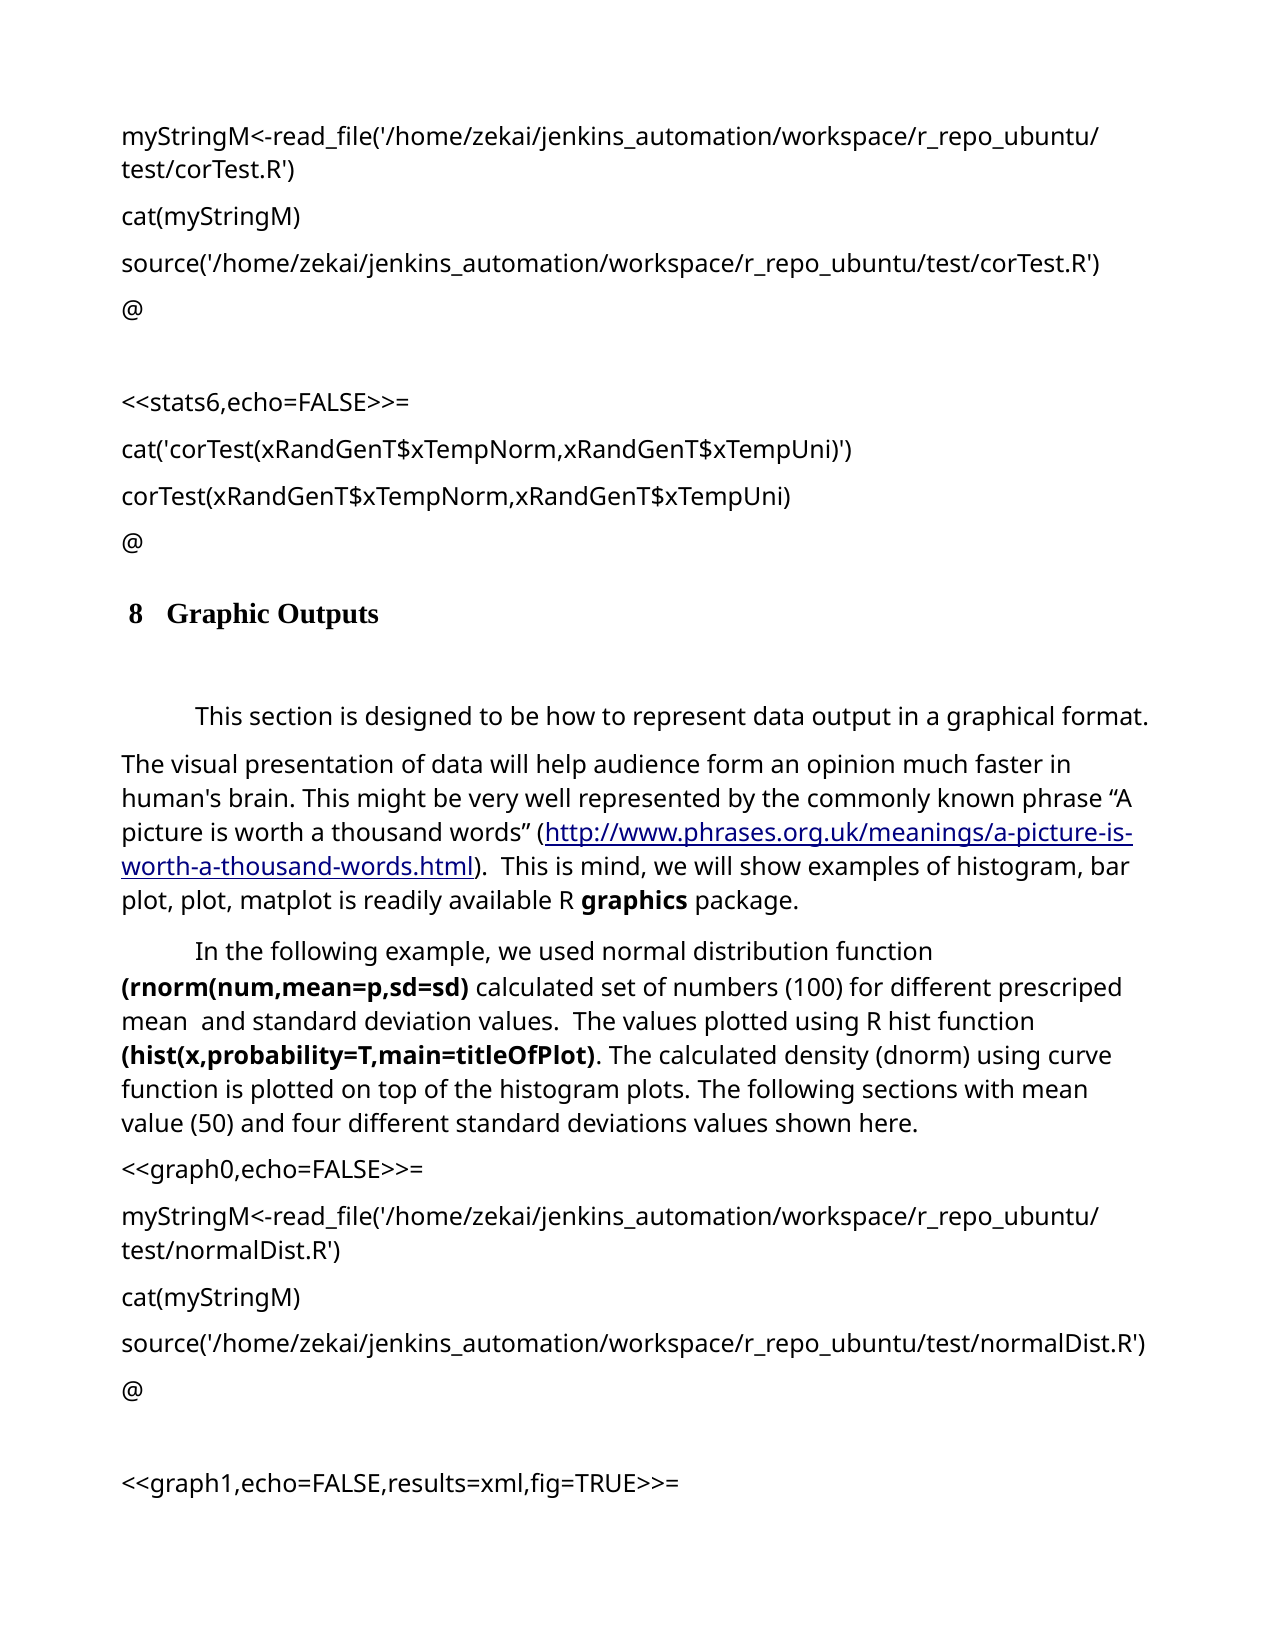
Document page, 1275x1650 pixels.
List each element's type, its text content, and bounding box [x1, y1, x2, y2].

text corTest(xRandGenT$xTempNorm,xRandGenT$xTempUni) [121, 478, 1158, 512]
text cat(myStringM) [121, 1279, 1158, 1313]
text In the following example, we used normal distribution function (rnorm(num,mean=p,sd=sd) calculated set of numbers (100) for different prescriped mean and standard deviation values. The values plotted using R hist function (hist(x,probability=T,main=titleOfPlot). The calculated density (dnorm) using curve function is plotted on top of the histogram plots. The following sections with mean value (50) and four different standard deviations values shown here. [121, 929, 1158, 1139]
text @ [121, 292, 1158, 326]
text source('/home/zekai/jenkins_automation/workspace/r_repo_ubuntu/test/normalDist.R') [121, 1326, 1158, 1360]
text <<stats6,echo=FALSE>>= [121, 385, 1158, 419]
text The visual presentation of data will help audience form an opinion much faster in human's brain. This might be very well represented by the commonly known phrase “A picture is worth a thousand words” (http://www.phrases.org.uk/meanings/a-picture-is-worth-a-thousand-words.html). This is mind, we will show examples of histogram, bar plot, plot, matplot is readily available R graphics package. [121, 747, 1158, 917]
text @ [121, 525, 1158, 559]
text @ [121, 1372, 1158, 1406]
text myStringM<-read_file('/home/zekai/jenkins_automation/workspace/r_repo_ubuntu/test/normalDist.R') [121, 1198, 1158, 1267]
text This section is designed to be how to represent data output in a graphical format. [121, 694, 1158, 734]
text cat(myStringM) [121, 199, 1158, 233]
text cat('corTest(xRandGenT$xTempNorm,xRandGenT$xTempUni)') [121, 432, 1158, 466]
text <<graph1,echo=FALSE,results=xml,fig=TRUE>>= [121, 1465, 1158, 1499]
text source('/home/zekai/jenkins_automation/workspace/r_repo_ubuntu/test/corTest.R') [121, 245, 1158, 279]
text <<graph0,echo=FALSE>>= [121, 1152, 1158, 1186]
subtitle Graphic Outputs [121, 596, 1158, 630]
text myStringM<-read_file('/home/zekai/jenkins_automation/workspace/r_repo_ubuntu/test/corTest.R') [121, 118, 1158, 186]
